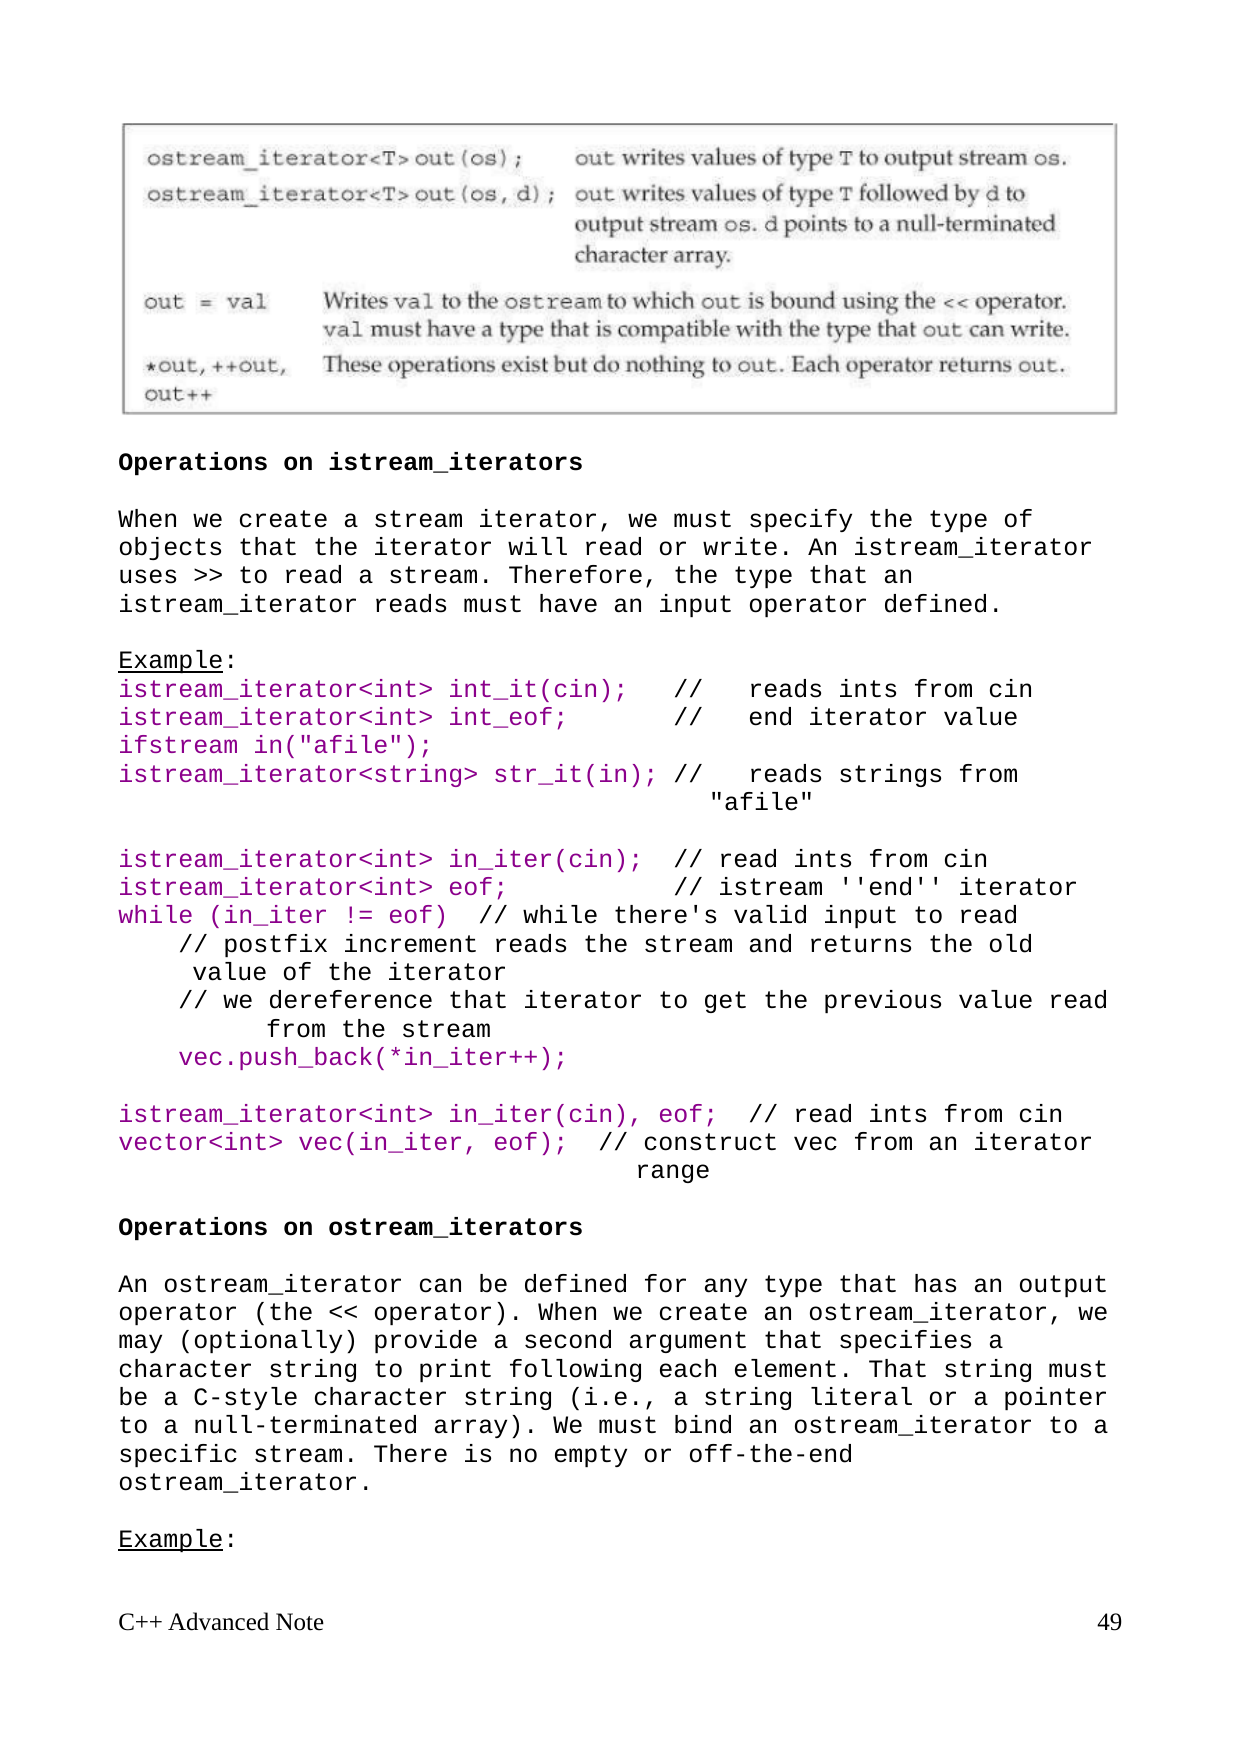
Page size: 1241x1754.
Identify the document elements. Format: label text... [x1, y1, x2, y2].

text ifstream in("afile"); [118, 733, 1122, 761]
text istream_iterator<string> str_it(in); // reads strings from "afile" [118, 761, 1122, 818]
text Example: [118, 1526, 1122, 1554]
text istream_iterator<int> int_it(cin); // reads ints from cin [118, 676, 1122, 704]
text while (in_iter != eof) // while there's valid input to read [118, 903, 1122, 931]
text When we create a stream iterator, we must specify the type of objects that the iterator will read or write. An istream_iterator uses >> to read a stream. Therefore, the type that an istream_iterator reads must have an input operator defined. [118, 506, 1122, 619]
text vector<int> vec(in_iter, eof); // construct vec from an iterator range [118, 1129, 1122, 1186]
text istream_iterator<int> in_iter(cin), eof; // read ints from cin [118, 1101, 1122, 1129]
text // postfix increment reads the stream and returns the old value of the iterator [118, 931, 1122, 988]
text Operations on ostream_iterators [118, 1214, 1122, 1243]
text istream_iterator<int> eof; // istream ''end'' iterator [118, 874, 1122, 903]
text Example: [118, 648, 1122, 676]
text vec.push_back(*in_iter++); [118, 1044, 1122, 1073]
text istream_iterator<int> in_iter(cin); // read ints from cin [118, 846, 1122, 874]
text Operations on istream_iterators [118, 449, 1122, 478]
picture [118, 118, 1123, 422]
text istream_iterator<int> int_eof; // end iterator value [118, 704, 1122, 733]
text An ostream_iterator can be defined for any type that has an output operator (the << operator). When we create an ostream_iterator, we may (optionally) provide a second argument that specifies a character string to print following each element. That string must be a C-style character string (i.e., a string literal or a pointer to a null-terminated array). We must bind an ostream_iterator to a specific stream. There is no empty or off-the-end ostream_iterator. [118, 1271, 1122, 1498]
text // we dereference that iterator to get the previous value read from the stream [118, 988, 1122, 1044]
